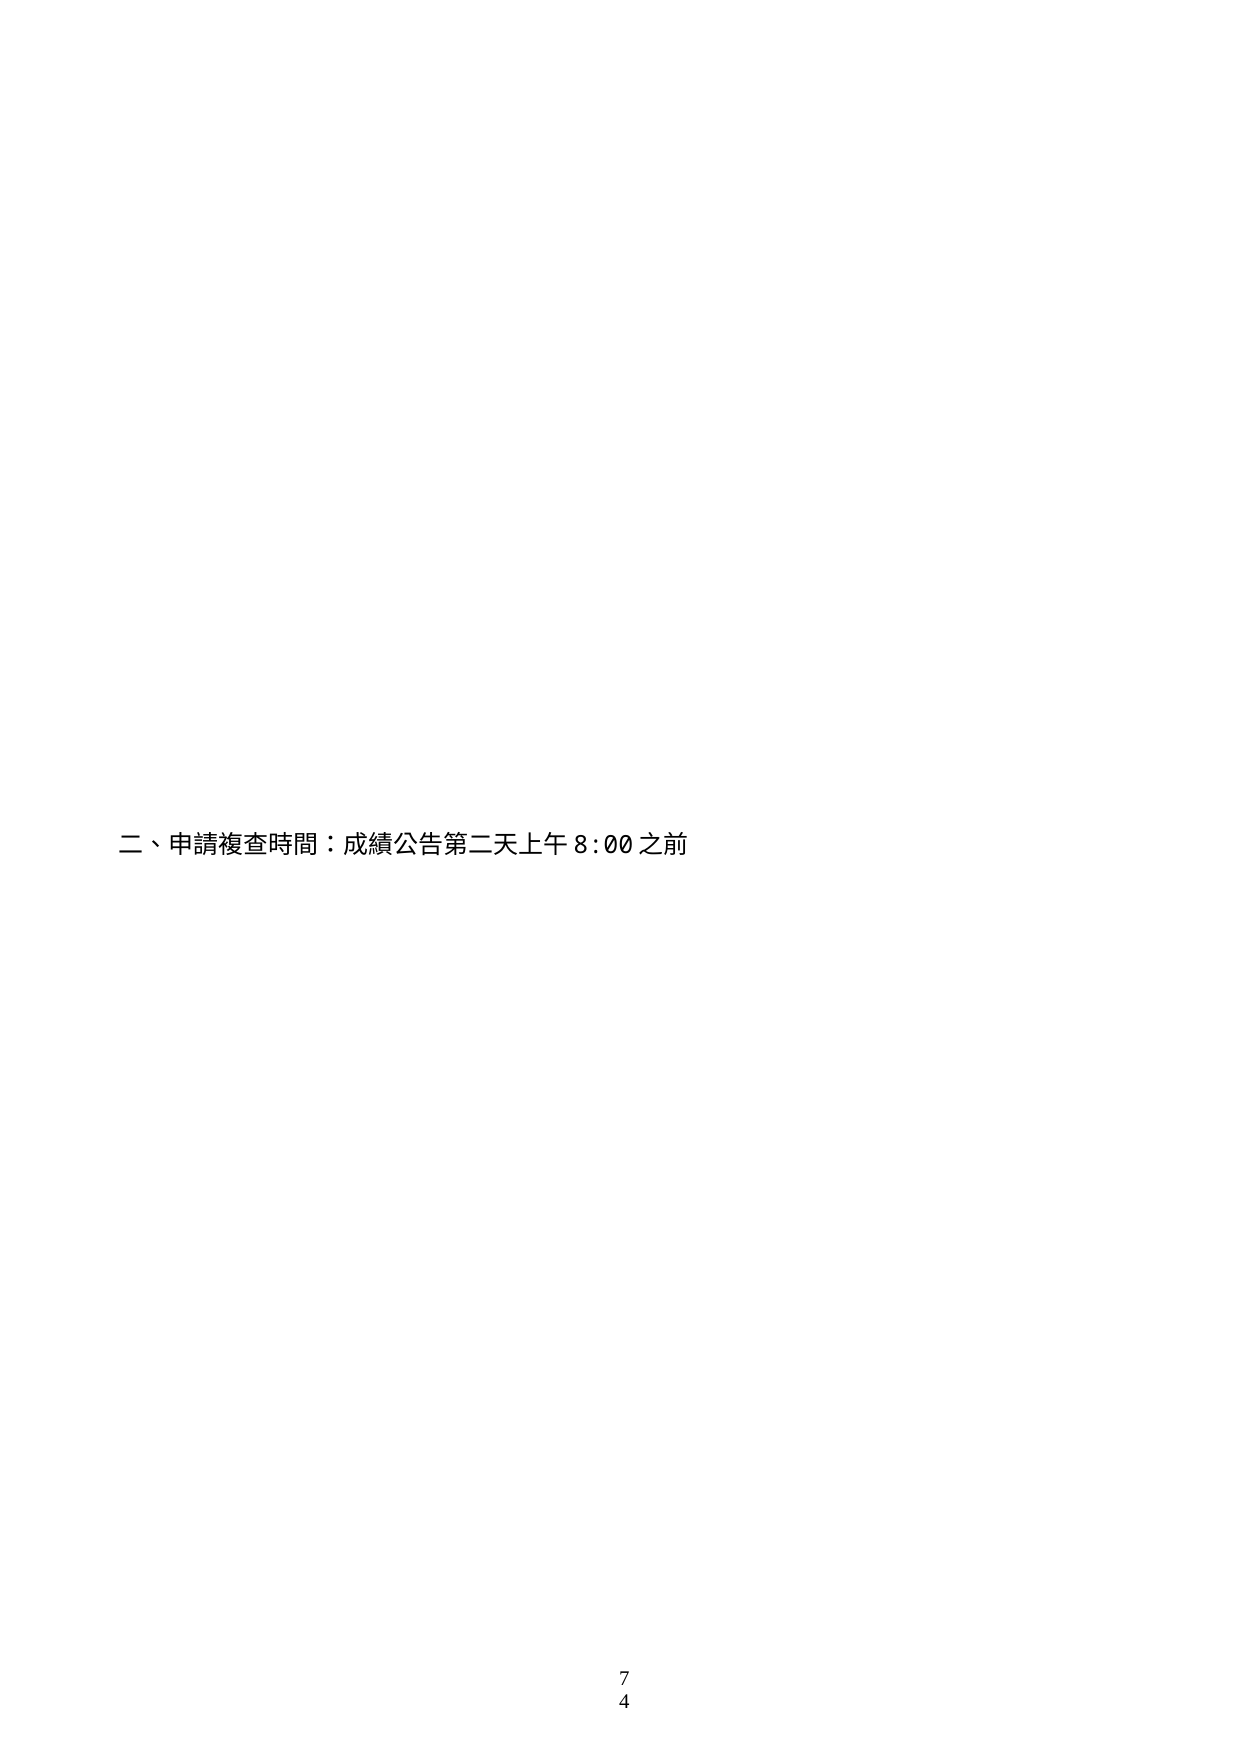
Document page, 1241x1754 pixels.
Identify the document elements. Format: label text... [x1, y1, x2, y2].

text 二、申請複查時間：成績公告第二天上午8:00之前 [118, 801, 1122, 864]
